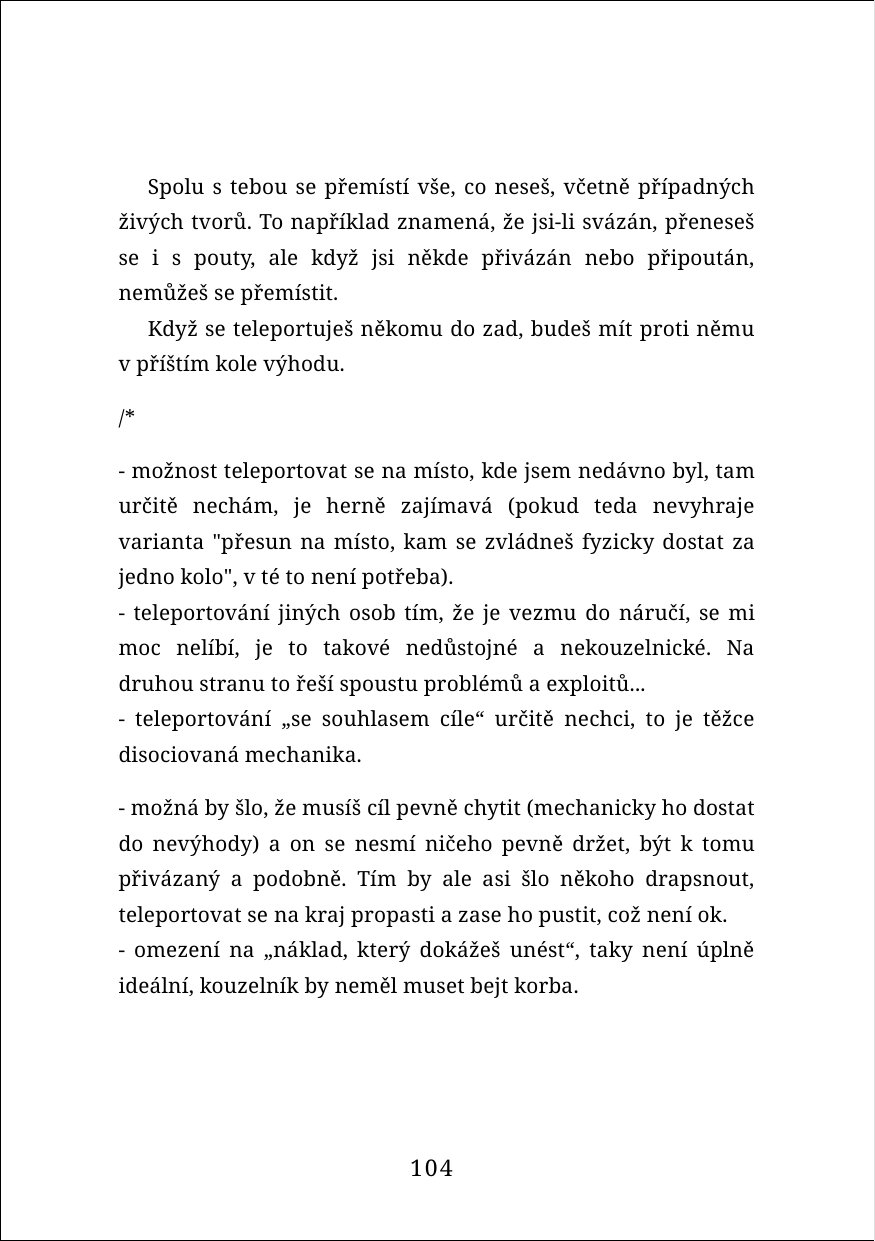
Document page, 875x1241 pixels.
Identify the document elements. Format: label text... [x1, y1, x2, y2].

text /* [118, 403, 756, 431]
text - možná by šlo, že musíš cíl pevně chytit (mechanicky ho dostat do nevýhody) a on se nesmí ničeho pevně držet, být k tomu přivázaný a podobně. Tím by ale asi šlo někoho drapsnout, teleportovat se na kraj propasti a zase ho pustit, což není ok. - omezení na „náklad, který dokážeš unést“, taky není úplně ideální, kouzelník by neměl muset bejt korba. [118, 793, 756, 999]
text - možnost teleportovat se na místo, kde jsem nedávno byl, tam určitě nechám, je herně zajímavá (pokud teda nevyhraje varianta "přesun na místo, kam se zvládneš fyzicky dostat za jedno kolo", v té to není potřeba). - teleportování jiných osob tím, že je vezmu do náručí, se mi moc nelíbí, je to takové nedůstojné a nekouzelnické. Na druhou stranu to řeší spoustu problémů a exploitů... - teleportování „se souhlasem cíle“ určitě nechci, to je těžce disociovaná mechanika. [118, 456, 756, 768]
text Spolu s tebou se přemístí vše, co neseš, včetně případných živých tvorů. To například znamená, že jsi-li svázán, přeneseš se i s pouty, ale když jsi někde přivázán nebo připoután, nemůžeš se přemístit. Když se teleportuješ někomu do zad, budeš mít proti němu v příštím kole výhodu. [118, 172, 756, 378]
